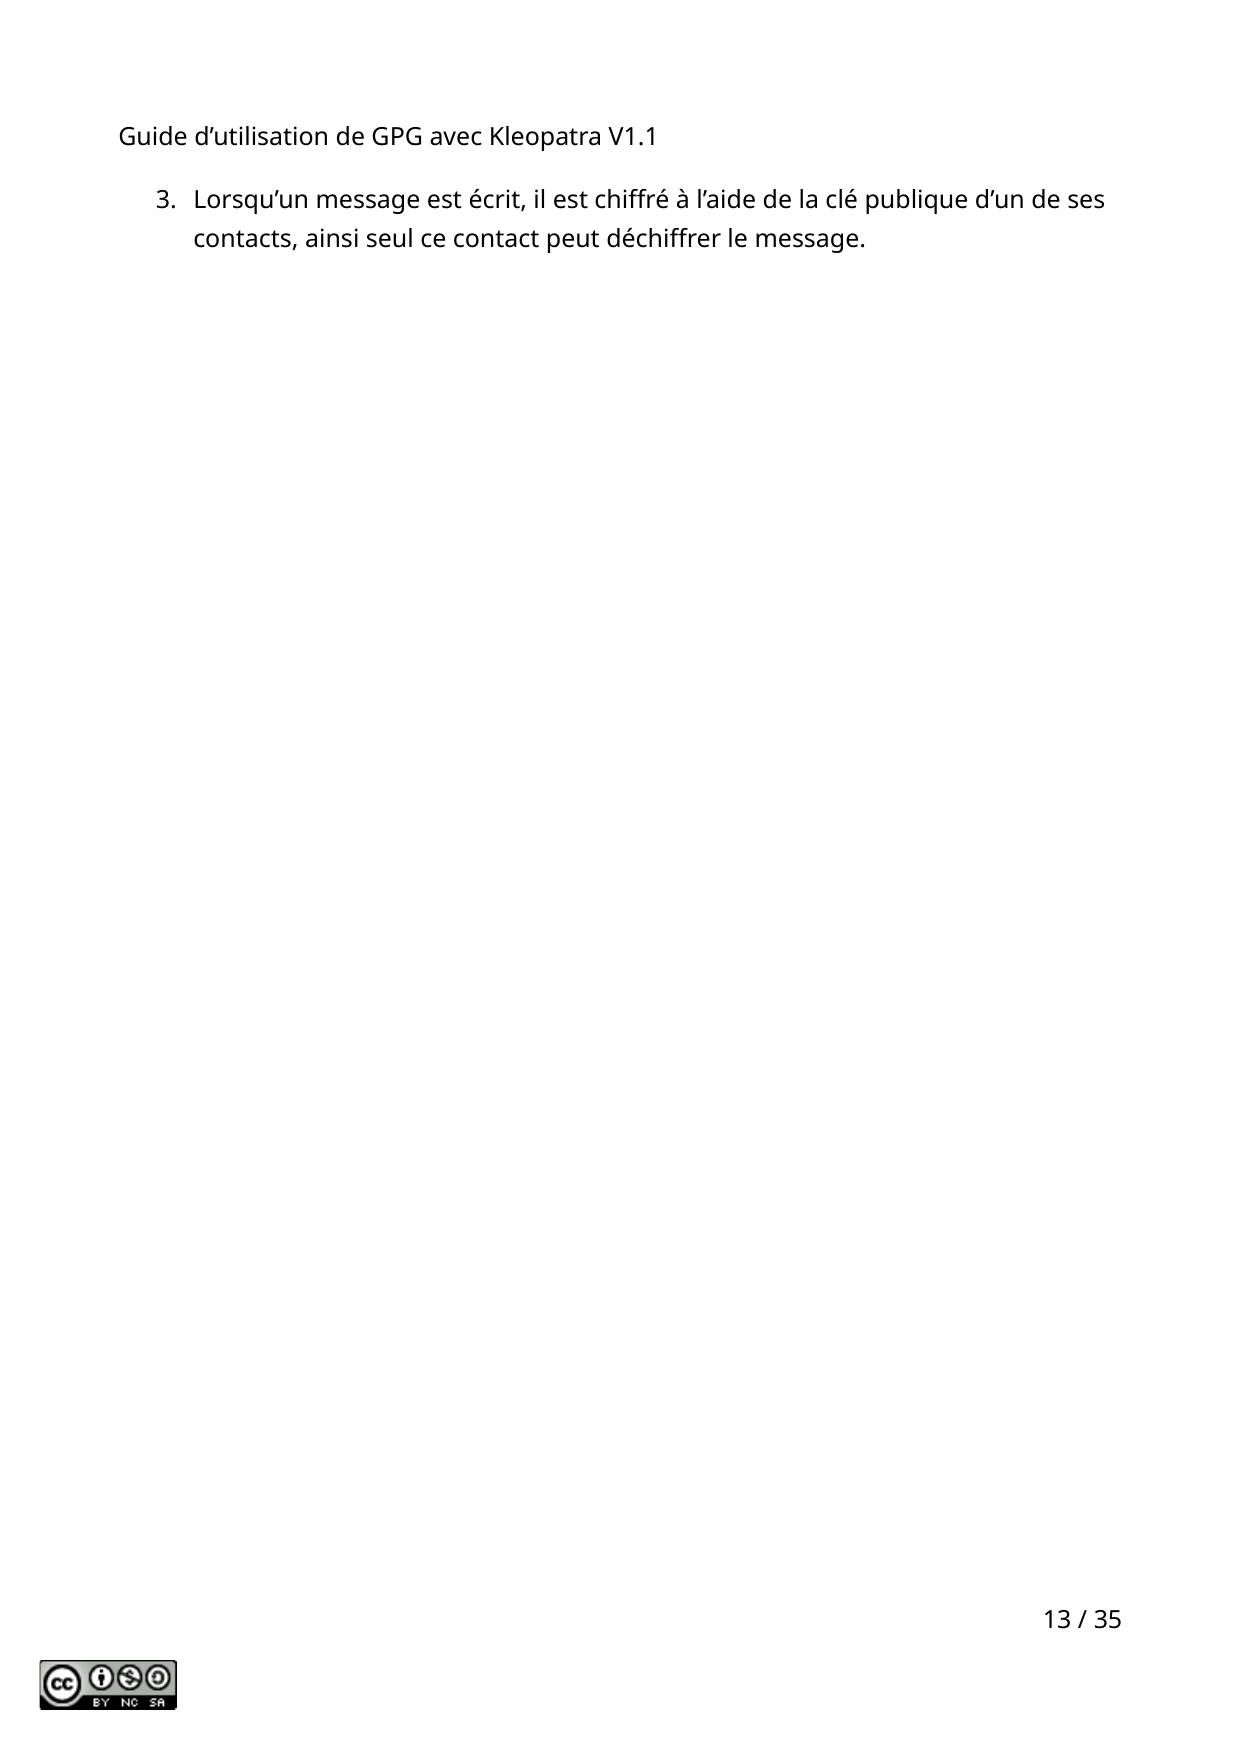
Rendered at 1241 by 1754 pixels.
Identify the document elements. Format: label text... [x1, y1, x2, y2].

picture [39, 1660, 177, 1710]
list Lorsqu’un message est écrit, il est chiffré à l’aide de la clé publique d’un de ses contacts, ainsi seul ce contact peut déchiffrer le message. [156, 182, 1122, 255]
